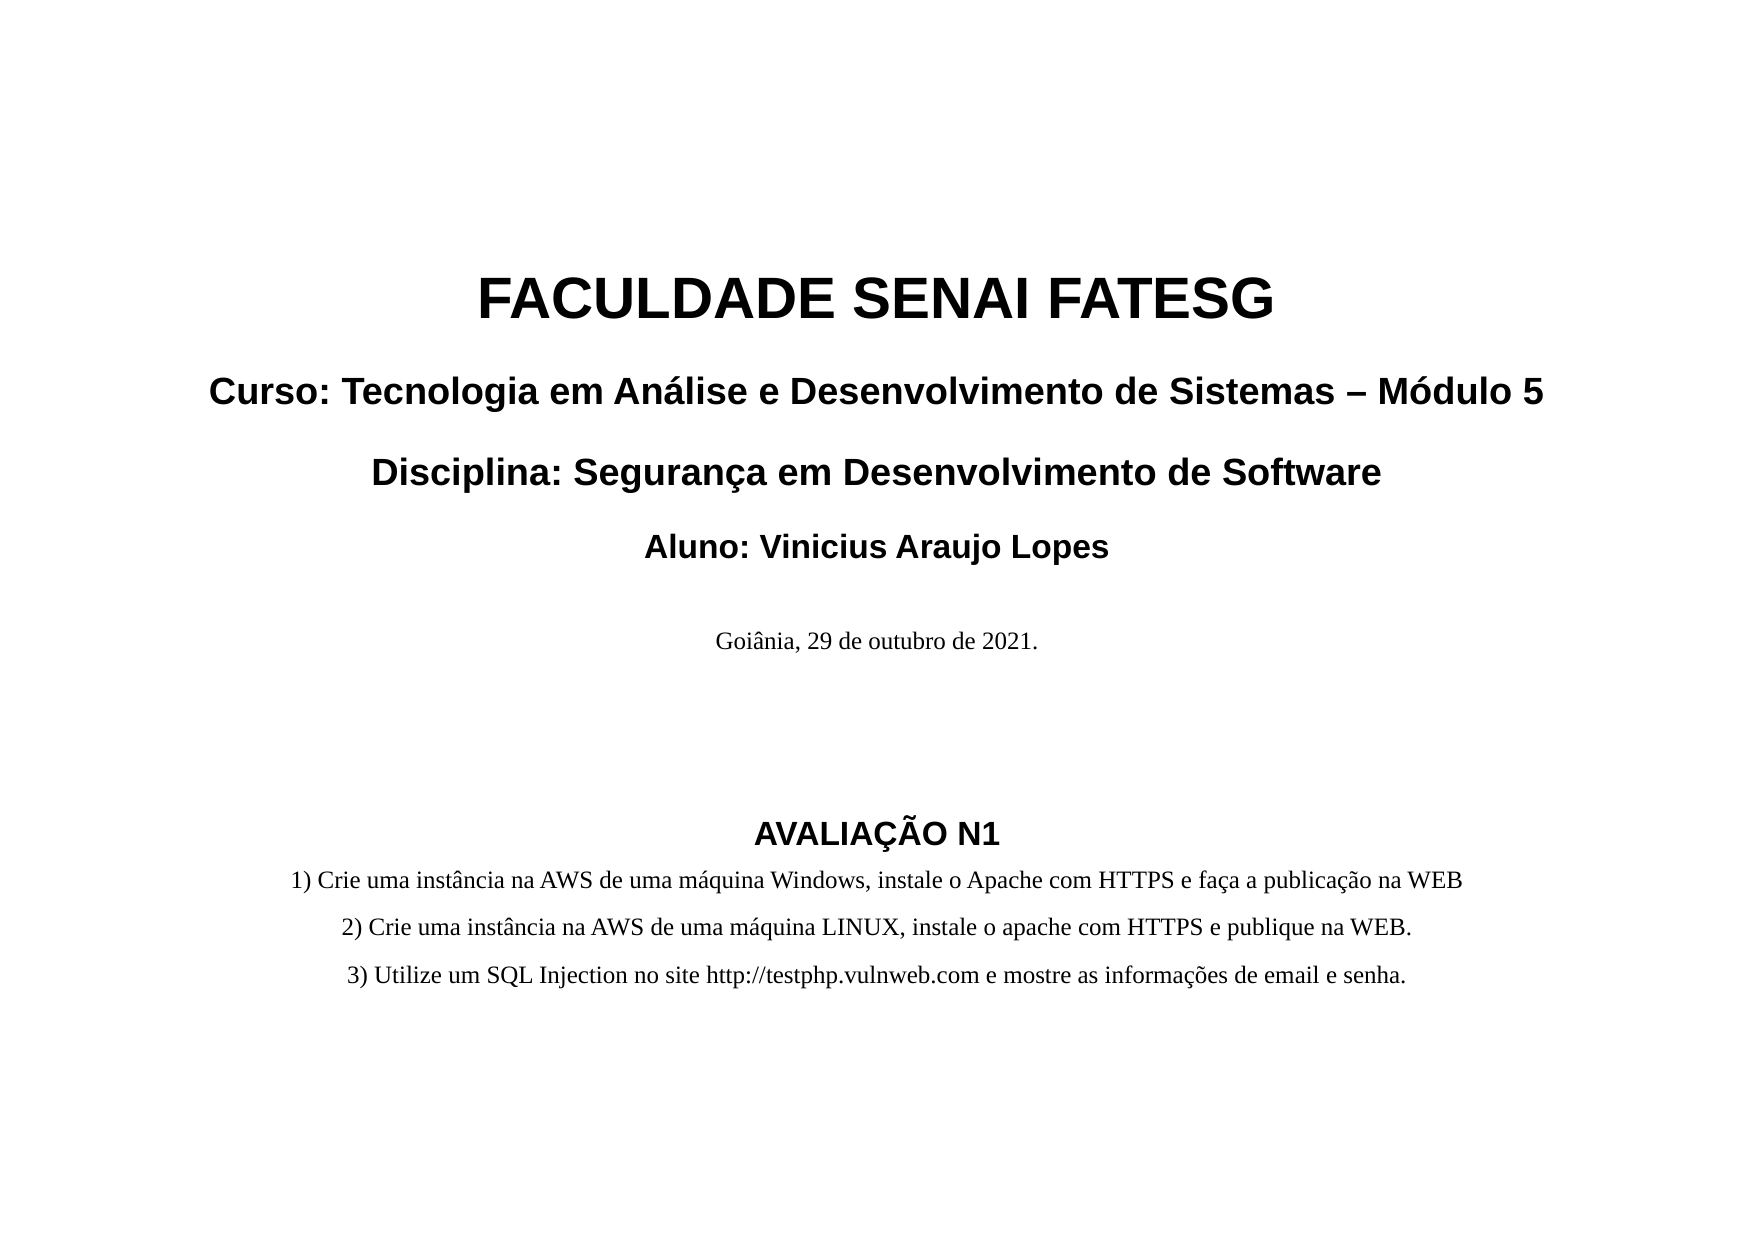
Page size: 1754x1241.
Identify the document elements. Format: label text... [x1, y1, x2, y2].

subtitle Disciplina: Segurança em Desenvolvimento de Software [49, 450, 1704, 494]
title FACULDADE SENAI FATESG [49, 264, 1704, 331]
subtitle Aluno: Vinicius Araujo Lopes [49, 527, 1704, 566]
subtitle AVALIAÇÃO N1 [49, 814, 1704, 852]
text 1) Crie uma instância na AWS de uma máquina Windows, instale o Apache com HTTPS e faça a publicação na WEB [49, 865, 1704, 894]
text Goiânia, 29 de outubro de 2021. [49, 626, 1704, 654]
text 2) Crie uma instância na AWS de uma máquina LINUX, instale o apache com HTTPS e publique na WEB. [49, 912, 1704, 941]
subtitle Curso: Tecnologia em Análise e Desenvolvimento de Sistemas – Módulo 5 [49, 369, 1704, 412]
text 3) Utilize um SQL Injection no site http://testphp.vulnweb.com e mostre as informações de email e senha. [49, 960, 1704, 989]
